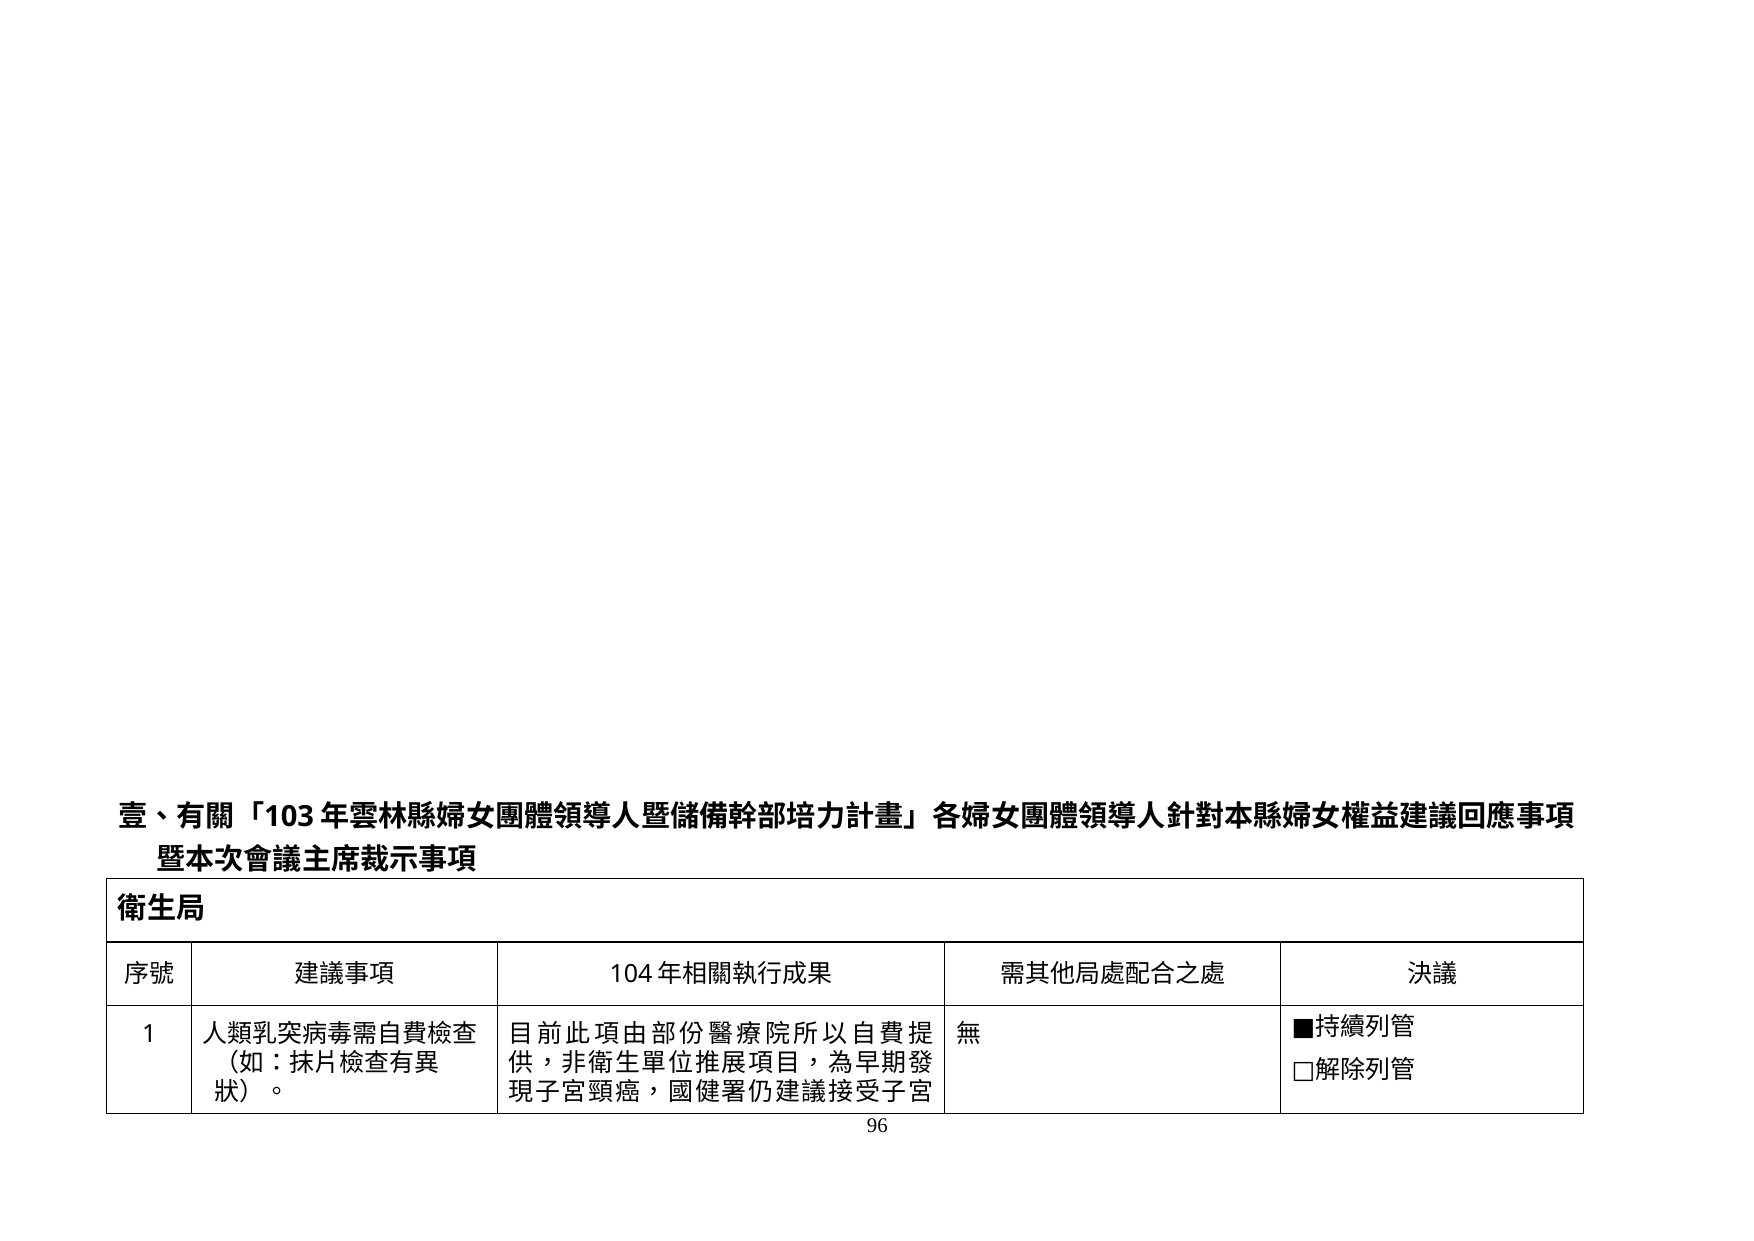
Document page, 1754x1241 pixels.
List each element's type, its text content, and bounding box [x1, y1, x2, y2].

table_cell 無 [945, 1006, 1280, 1113]
table_cell ■持續列管 □解除列管 [1281, 1006, 1583, 1113]
table_cell 目前此項由部份醫療院所以自費提供，非衛生單位推展項目，為早期發現子宮頸癌，國健署仍建議接受子宮 [498, 1006, 944, 1113]
table_cell 人類乳突病毒需自費檢查（如：抹片檢查有異狀）。 [192, 1006, 497, 1113]
table_header 衛生局 [107, 879, 1583, 941]
table_cell 104年相關執行成果 [498, 943, 944, 1005]
table_cell 1 [107, 1006, 191, 1113]
table_cell 序號 [107, 943, 191, 1005]
table_cell 建議事項 [192, 943, 497, 1005]
table_cell 決議 [1281, 943, 1583, 1005]
text 壹、有關「103年雲林縣婦女團體領導人暨儲備幹部培力計畫」各婦女團體領導人針對本縣婦女權益建議回應事項 [118, 793, 1636, 835]
text 暨本次會議主席裁示事項 [118, 835, 1636, 877]
table_cell 需其他局處配合之處 [945, 943, 1280, 1005]
